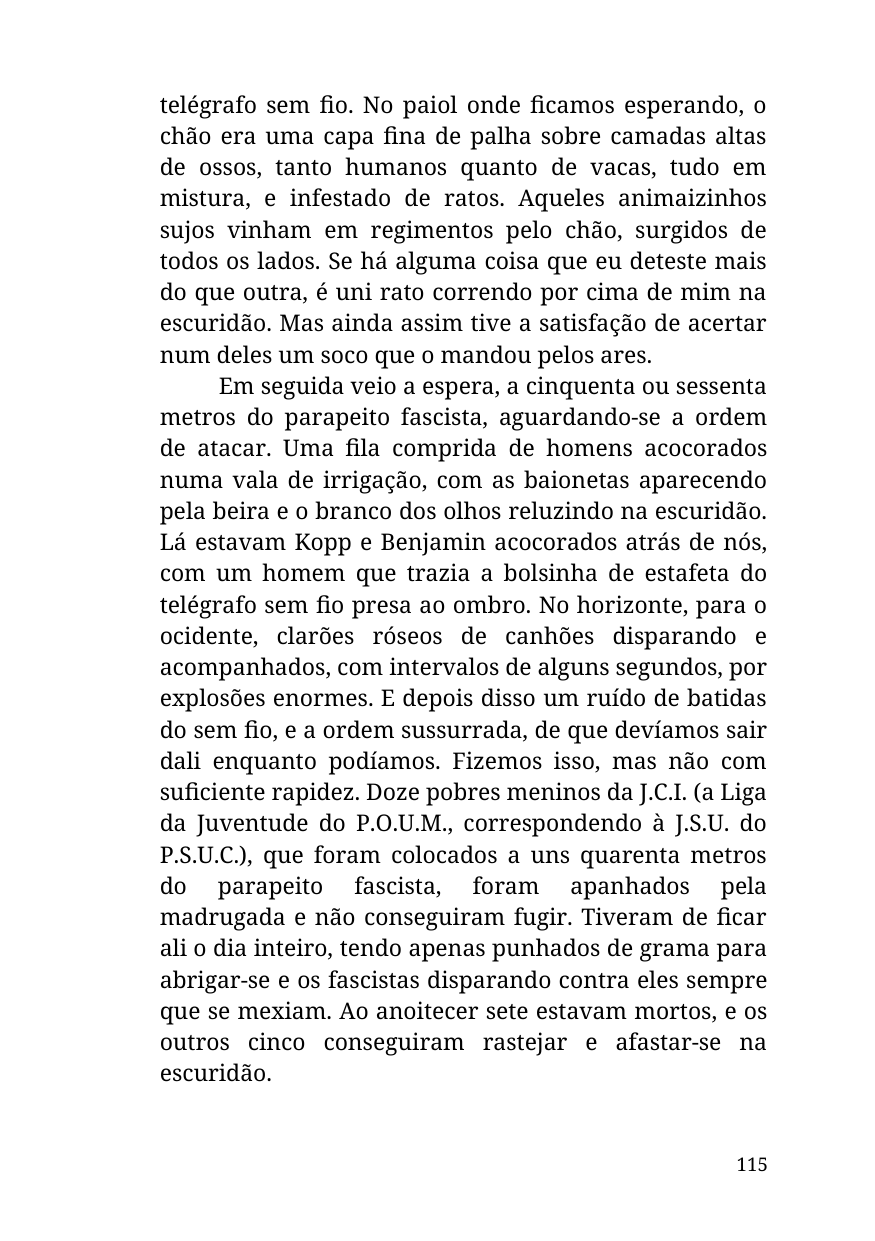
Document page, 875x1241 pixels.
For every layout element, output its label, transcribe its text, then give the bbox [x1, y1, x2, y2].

text telégrafo sem fio. No paiol onde ficamos esperando, o chão era uma capa fina de palha sobre camadas altas de ossos, tanto humanos quanto de vacas, tudo em mistura, e infestado de ratos. Aqueles animaizinhos sujos vinham em regimentos pelo chão, surgidos de todos os lados. Se há alguma coisa que eu deteste mais do que outra, é uni rato correndo por cima de mim na escuridão. Mas ainda assim tive a satisfação de acertar num deles um soco que o mandou pelos ares. [159, 88, 768, 370]
text Em seguida veio a espera, a cinquenta ou sessenta metros do parapeito fascista, aguardando-se a ordem de atacar. Uma fila comprida de homens acocorados numa vala de irrigação, com as baionetas aparecendo pela beira e o branco dos olhos reluzindo na escuridão. Lá estavam Kopp e Benjamin acocorados atrás de nós, com um homem que trazia a bolsinha de estafeta do telégrafo sem fio presa ao ombro. No horizonte, para o ocidente, clarões róseos de canhões disparando e acompanhados, com intervalos de alguns segundos, por explosões enormes. E depois disso um ruído de batidas do sem fio, e a ordem sussurrada, de que devíamos sair dali enquanto podíamos. Fizemos isso, mas não com suficiente rapidez. Doze pobres meninos da J.C.I. (a Liga da Juventude do P.O.U.M., correspondendo à J.S.U. do P.S.U.C.), que foram colocados a uns quarenta metros do parapeito fascista, foram apanhados pela madrugada e não conseguiram fugir. Tiveram de ficar ali o dia inteiro, tendo apenas punhados de grama para abrigar-se e os fascistas disparando contra eles sempre que se mexiam. Ao anoitecer sete estavam mortos, e os outros cinco conseguiram rastejar e afastar-se na escuridão. [159, 370, 768, 1088]
